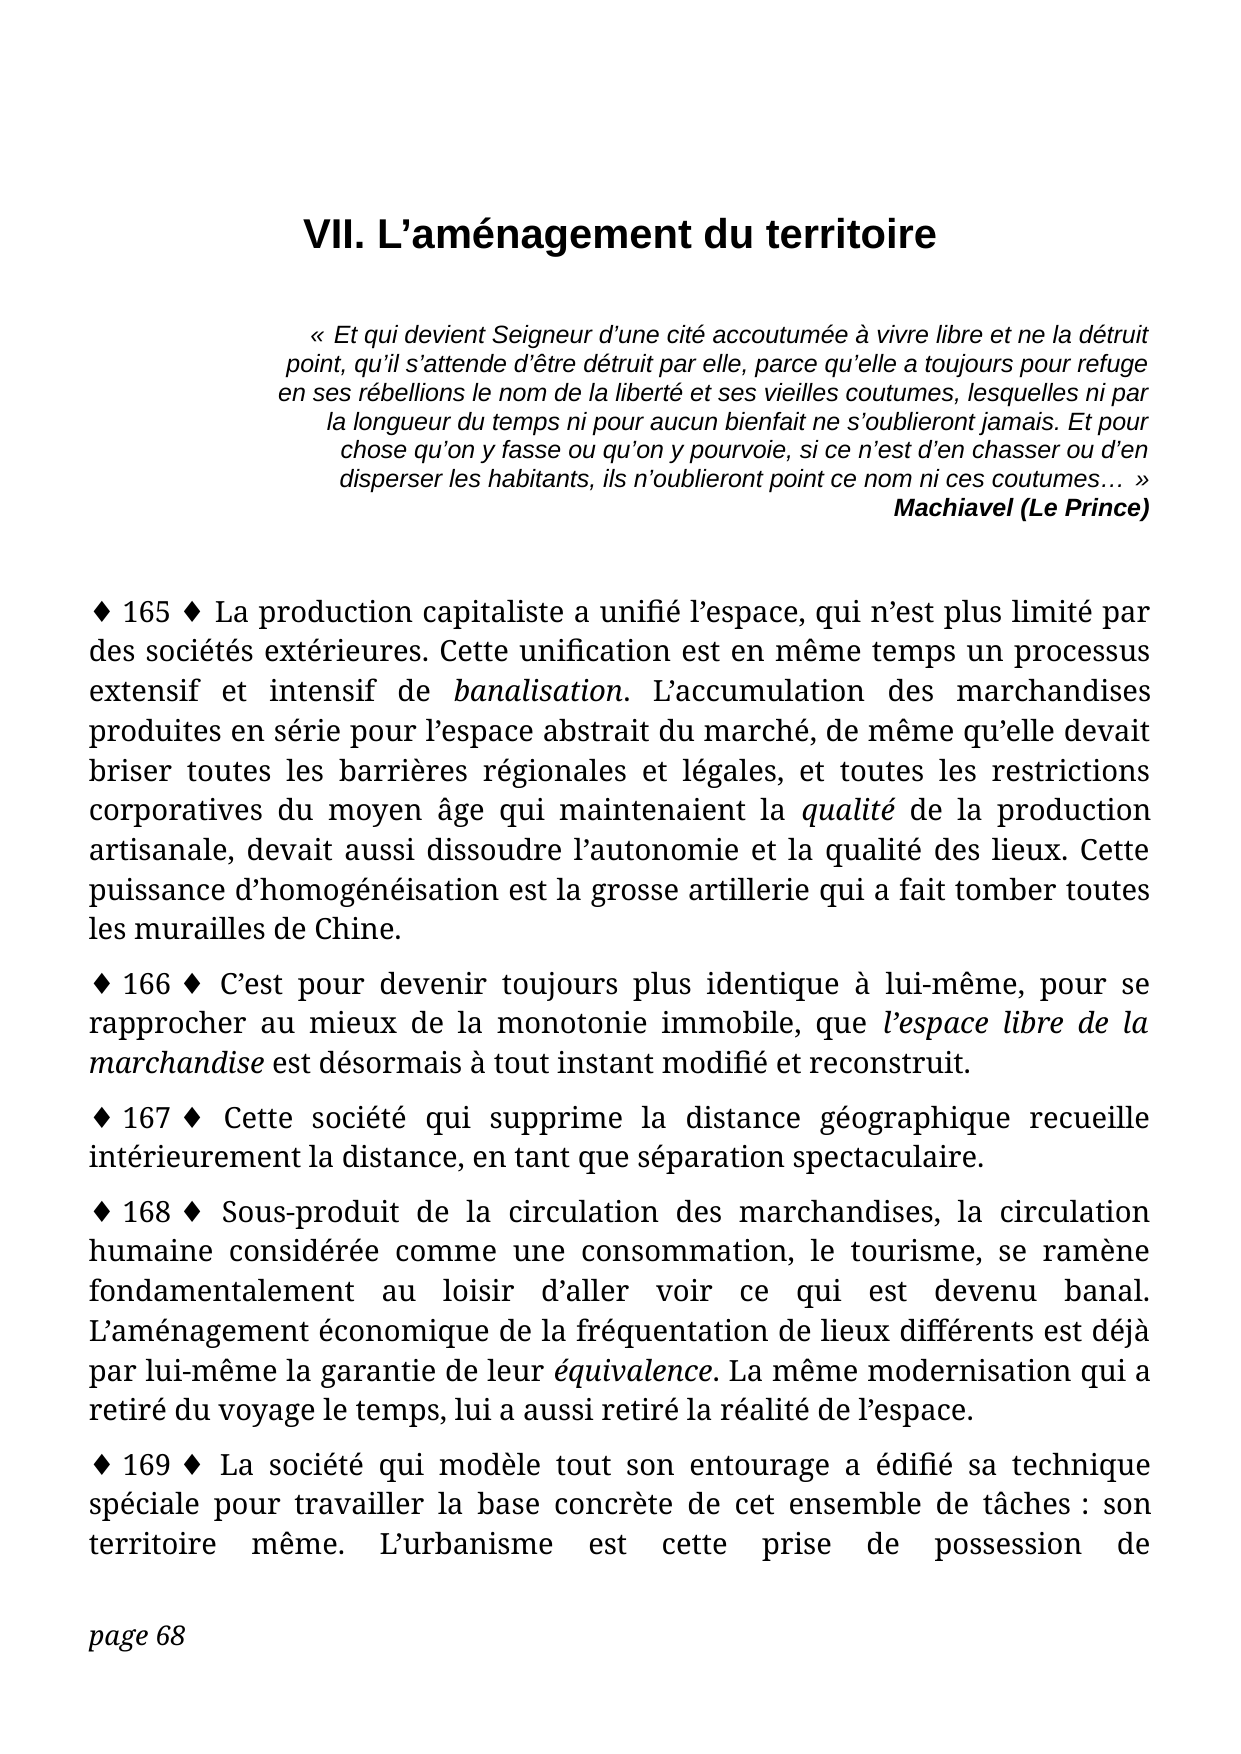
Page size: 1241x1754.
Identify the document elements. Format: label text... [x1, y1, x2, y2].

text ♦ 165 ♦ La production capitaliste a unifié l’espace, qui n’est plus limité par des sociétés extérieures. Cette unification est en même temps un processus extensif et intensif de banalisation. L’accumulation des marchandises produites en série pour l’espace abstrait du marché, de même qu’elle devait briser toutes les barrières régionales et légales, et toutes les restrictions corporatives du moyen âge qui maintenaient la qualité de la production artisanale, devait aussi dissoudre l’autonomie et la qualité des lieux. Cette puissance d’homogénéisation est la grosse artillerie qui a fait tomber toutes les murailles de Chine. [88, 591, 1152, 948]
subtitle VII. L’aménagement du territoire [88, 209, 1152, 257]
text ♦ 166 ♦ C’est pour devenir toujours plus identique à lui-même, pour se rapprocher au mieux de la monotonie immobile, que l’espace libre de la marchandise est désormais à tout instant modifié et reconstruit. [88, 963, 1152, 1082]
text ♦ 167 ♦ Cette société qui supprime la distance géographique recueille intérieurement la distance, en tant que séparation spectaculaire. [88, 1097, 1152, 1176]
text « Et qui devient Seigneur d’une cité accoutumée à vivre libre et ne la détruit point, qu’il s’attende d’être détruit par elle, parce qu’elle a toujours pour refuge en ses rébellions le nom de la liberté et ses vieilles coutumes, lesquelles ni par la longueur du temps ni pour aucun bienfait ne s’oublieront jamais. Et pour chose qu’on y fasse ou qu’on y pourvoie, si ce n’est d’en chasser ou d’en disperser les habitants, ils n’oublieront point ce nom ni ces coutumes… » Machiavel (Le Prince) [266, 321, 1152, 522]
text ♦ 168 ♦ Sous-produit de la circulation des marchandises, la circulation humaine considérée comme une consommation, le tourisme, se ramène fondamentalement au loisir d’aller voir ce qui est devenu banal. L’aménagement économique de la fréquentation de lieux différents est déjà par lui-même la garantie de leur équivalence. La même modernisation qui a retiré du voyage le temps, lui a aussi retiré la réalité de l’espace. [88, 1191, 1152, 1429]
text ♦ 169 ♦ La société qui modèle tout son entourage a édifié sa technique spéciale pour travailler la base concrète de cet ensemble de tâches : son territoire même. L’urbanisme est cette prise de possession de [88, 1444, 1152, 1563]
